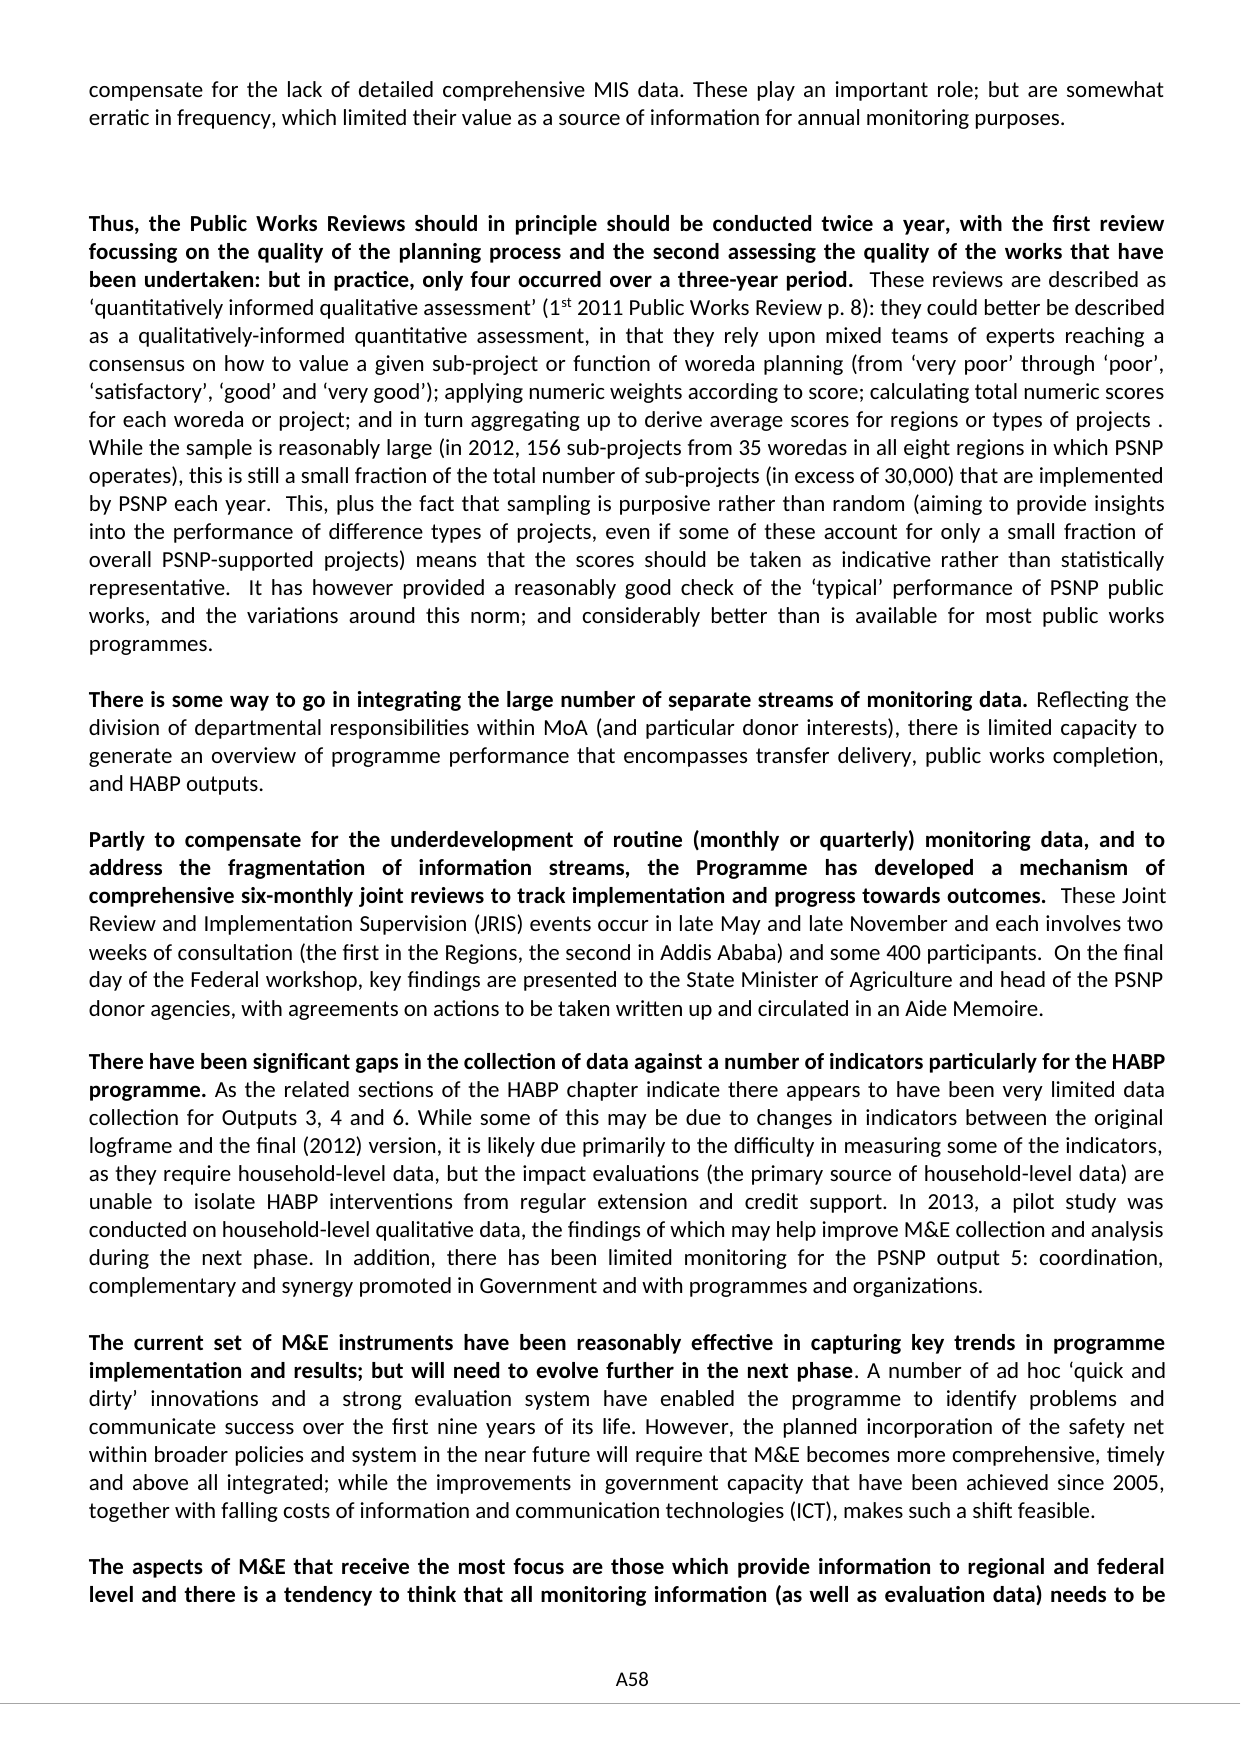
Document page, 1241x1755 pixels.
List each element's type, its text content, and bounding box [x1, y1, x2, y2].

subtitle There have been significant gaps in the collection of data against a number of indicators particularly for the HABP programme. As the related sections of the HABP chapter indicate there appears to have been very limited data collection for Outputs 3, 4 and 6. While some of this may be due to changes in indicators between the original logframe and the final (2012) version, it is likely due primarily to the difficulty in measuring some of the indicators, as they require household-level data, but the impact evaluations (the primary source of household-level data) are unable to isolate HABP interventions from regular extension and credit support. In 2013, a pilot study was conducted on household-level qualitative data, the findings of which may help improve M&E collection and analysis during the next phase. In addition, there has been limited monitoring for the PSNP output 5: coordination, complementary and synergy promoted in Government and with programmes and organizations. [89, 1047, 1167, 1299]
list compensate for the lack of detailed comprehensive MIS data. These play an important role; but are somewhat erratic in frequency, which limited their value as a source of information for annual monitoring purposes. [89, 75, 1167, 131]
subtitle There is some way to go in integrating the large number of separate streams of monitoring data. Reflecting the division of departmental responsibilities within MoA (and particular donor interests), there is limited capacity to generate an overview of programme performance that encompasses transfer delivery, public works completion, and HABP outputs. [89, 685, 1167, 797]
subtitle The current set of M&E instruments have been reasonably effective in capturing key trends in programme implementation and results; but will need to evolve further in the next phase. A number of ad hoc ‘quick and dirty’ innovations and a strong evaluation system have enabled the programme to identify problems and communicate success over the first nine years of its life. However, the planned incorporation of the safety net within broader policies and system in the near future will require that M&E becomes more comprehensive, timely and above all integrated; while the improvements in government capacity that have been achieved since 2005, together with falling costs of information and communication technologies (ICT), makes such a shift feasible. [89, 1328, 1167, 1524]
list Thus, the Public Works Reviews should in principle should be conducted twice a year, with the first review focussing on the quality of the planning process and the second assessing the quality of the works that have been undertaken: but in practice, only four occurred over a three-year period. These reviews are described as ‘quantitatively informed qualitative assessment’ (1st 2011 Public Works Review p. 8): they could better be described as a qualitatively-informed quantitative assessment, in that they rely upon mixed teams of experts reaching a consensus on how to value a given sub-project or function of woreda planning (from ‘very poor’ through ‘poor’, ‘satisfactory’, ‘good’ and ‘very good’); applying numeric weights according to score; calculating total numeric scores for each woreda or project; and in turn aggregating up to derive average scores for regions or types of projects . While the sample is reasonably large (in 2012, 156 sub-projects from 35 woredas in all eight regions in which PSNP operates), this is still a small fraction of the total number of sub-projects (in excess of 30,000) that are implemented by PSNP each year. This, plus the fact that sampling is purposive rather than random (aiming to provide insights into the performance of difference types of projects, even if some of these account for only a small fraction of overall PSNP-supported projects) means that the scores should be taken as indicative rather than statistically representative. It has however provided a reasonably good check of the ‘typical’ performance of PSNP public works, and the variations around this norm; and considerably better than is available for most public works programmes. [89, 209, 1167, 657]
text Partly to compensate for the underdevelopment of routine (monthly or quarterly) monitoring data, and to address the fragmentation of information streams, the Programme has developed a mechanism of comprehensive six-monthly joint reviews to track implementation and progress towards outcomes. These Joint Review and Implementation Supervision (JRIS) events occur in late May and late November and each involves two weeks of consultation (the first in the Regions, the second in Addis Ababa) and some 400 participants. On the final day of the Federal workshop, key findings are presented to the State Minister of Agriculture and head of the PSNP donor agencies, with agreements on actions to be taken written up and circulated in an Aide Memoire. [89, 826, 1167, 1022]
subtitle The aspects of M&E that receive the most focus are those which provide information to regional and federal level and there is a tendency to think that all monitoring information (as well as evaluation data) needs to be [89, 1552, 1167, 1608]
